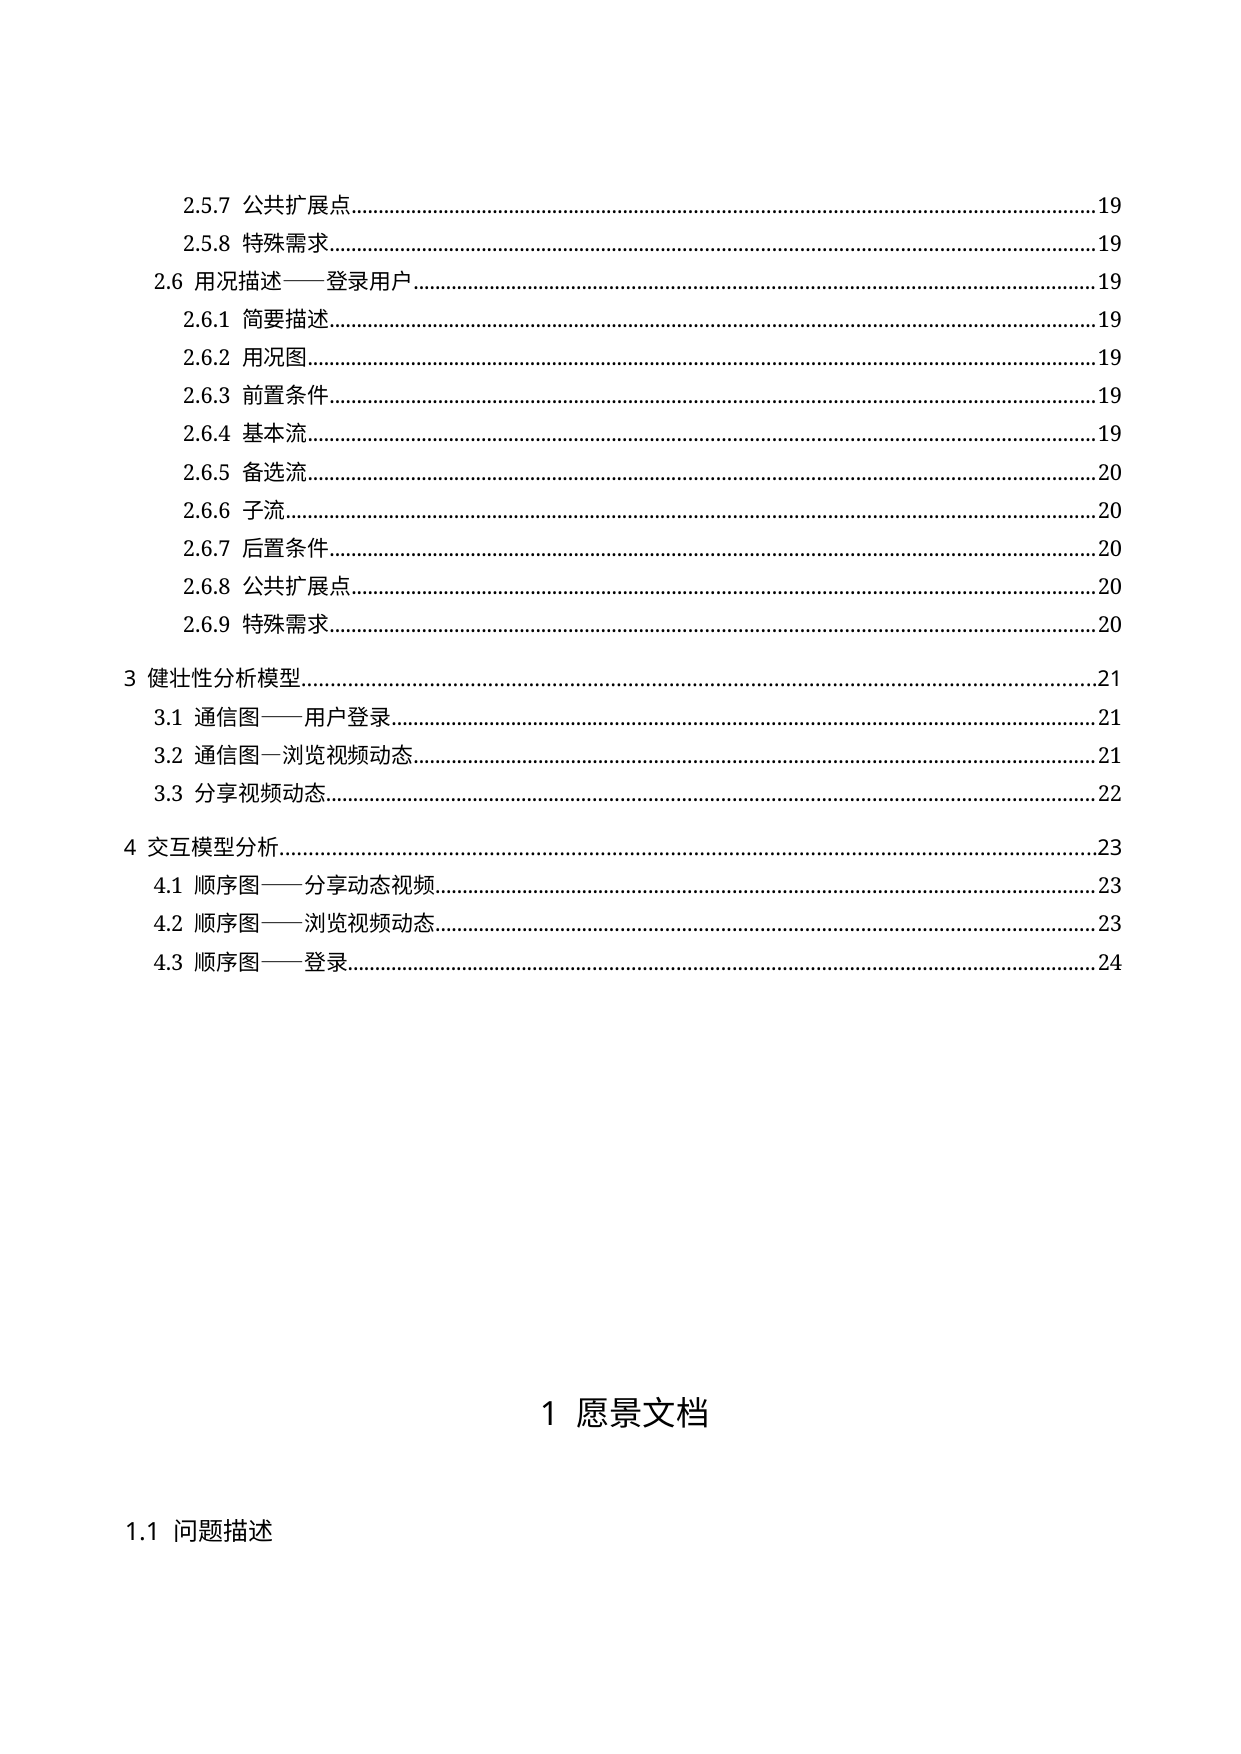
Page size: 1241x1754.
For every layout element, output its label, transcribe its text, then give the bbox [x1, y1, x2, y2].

text 3.2 通信图—浏览视频动态 21 [148, 738, 1122, 769]
text 3.3 分享视频动态 22 [148, 776, 1122, 807]
text 2.6.5 备选流 20 [177, 454, 1122, 486]
text 2.6.1 简要描述 19 [177, 302, 1122, 334]
text 2.5.8 特殊需求 19 [177, 226, 1122, 257]
text 3 健壮性分析模型 21 [118, 661, 1122, 693]
text 3.1 通信图——用户登录 21 [148, 699, 1122, 731]
text 2.6.6 子流 20 [177, 493, 1122, 524]
text 2.6.4 基本流 19 [177, 416, 1122, 448]
text 4.3 顺序图——登录 24 [148, 944, 1122, 976]
text 2.6.2 用况图 19 [177, 340, 1122, 372]
subtitle 问题描述 [118, 1511, 1122, 1547]
text 4 交互模型分析 23 [118, 830, 1122, 862]
text 2.6.9 特殊需求 20 [177, 607, 1122, 639]
text 2.6.3 前置条件 19 [177, 378, 1122, 410]
subtitle 愿景文档 [118, 1387, 1122, 1435]
text 4.2 顺序图——浏览视频动态 23 [148, 906, 1122, 938]
text 2.6.8 公共扩展点 20 [177, 569, 1122, 601]
text 2.6.7 后置条件 20 [177, 531, 1122, 562]
text 2.5.7 公共扩展点 19 [177, 188, 1122, 219]
text 2.6 用况描述——登录用户 19 [148, 264, 1122, 296]
text 4.1 顺序图——分享动态视频 23 [148, 868, 1122, 900]
